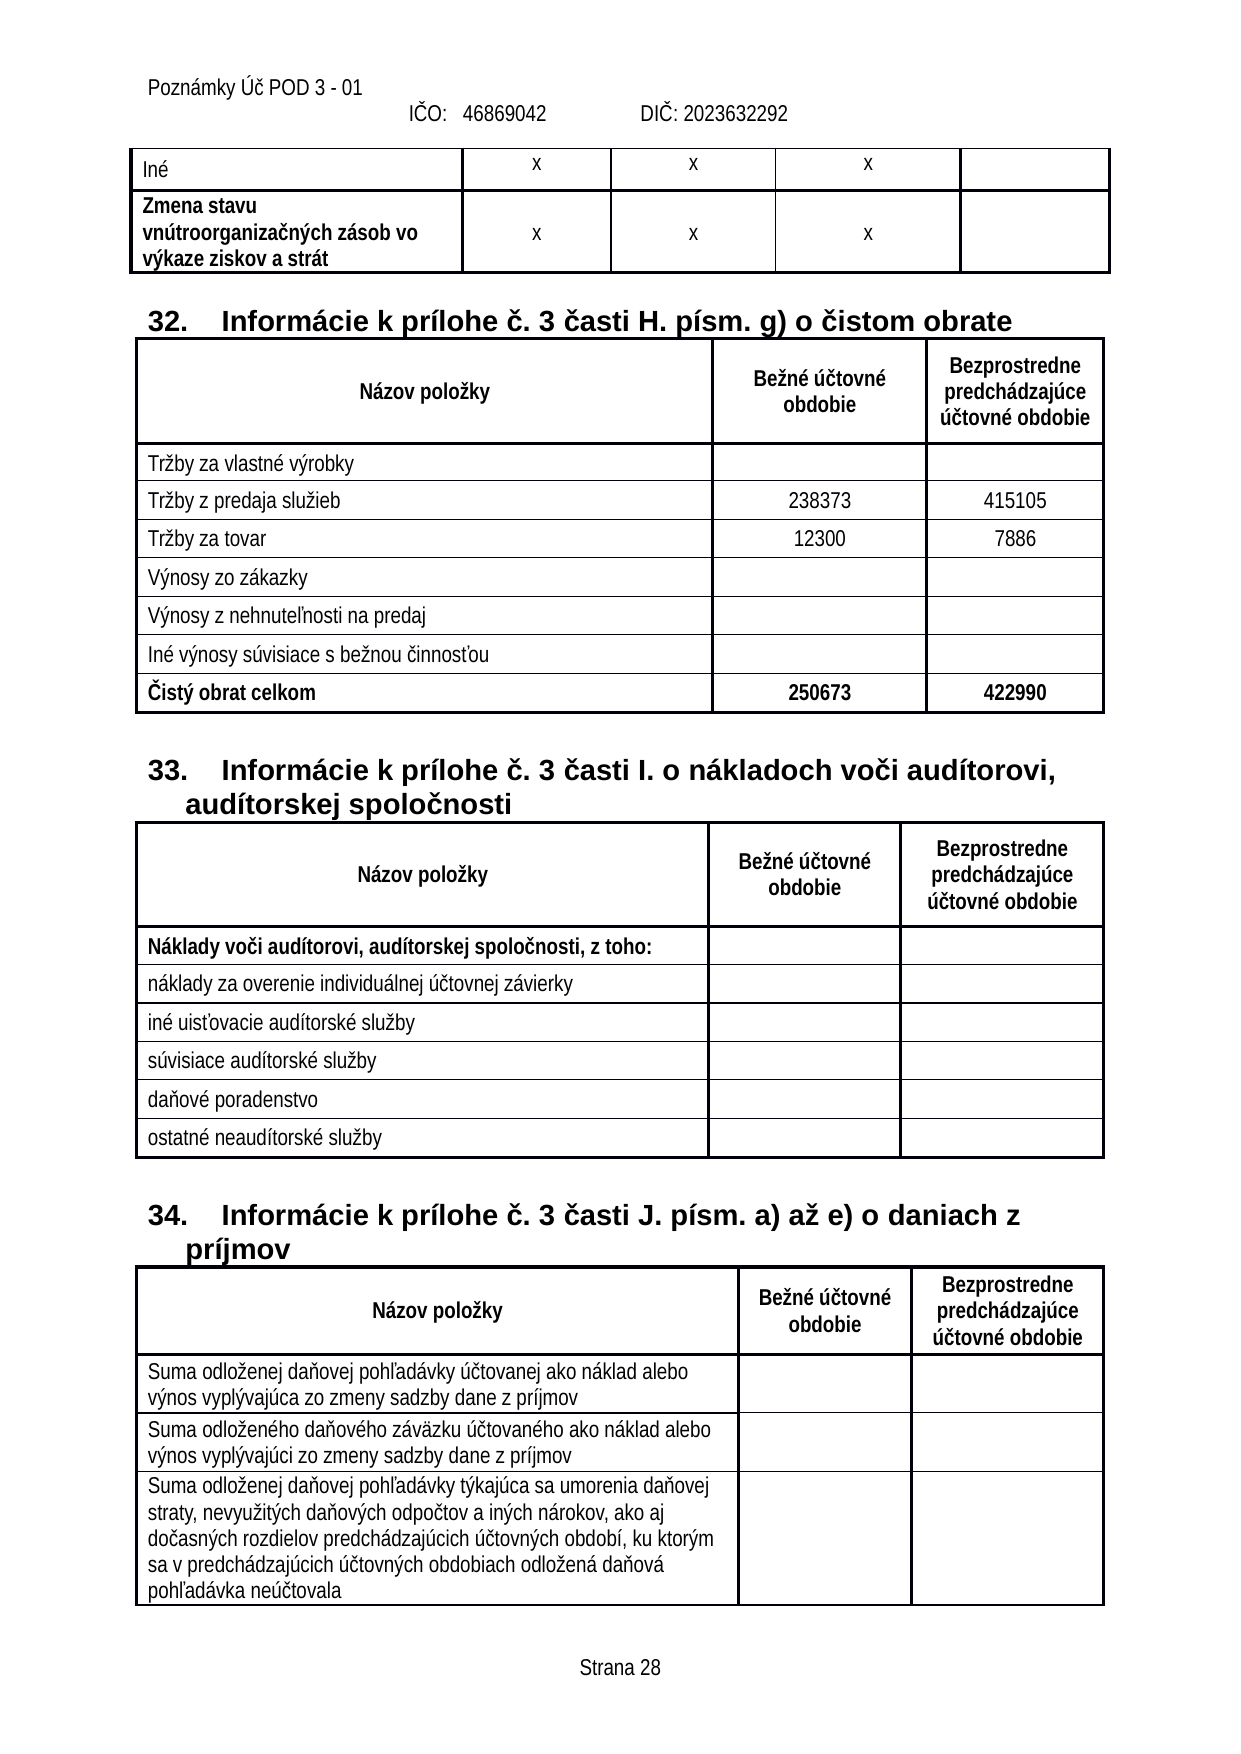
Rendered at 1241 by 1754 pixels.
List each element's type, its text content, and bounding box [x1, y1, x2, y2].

table_cell [928, 445, 1102, 480]
table_cell 422990 [928, 674, 1102, 711]
table_cell 238373 [714, 481, 925, 519]
table_cell [710, 1004, 899, 1041]
table_header Bezprostredne predchádzajúce účtovné obdobie [913, 1269, 1102, 1353]
table_cell x [464, 192, 610, 271]
table_cell daňové poradenstvo [138, 1080, 707, 1117]
table_cell Zmena stavu vnútroorganizačných zásob vo výkaze ziskov a strát [133, 192, 461, 271]
table_cell Suma odloženej daňovej pohľadávky účtovanej ako náklad alebo výnos vyplývajúca zo zmeny sadzby dane z príjmov [138, 1356, 737, 1412]
title Informácie k prílohe č. 3 časti H. písm. g) o čistom obrate [148, 304, 1092, 337]
table_cell [710, 965, 899, 1002]
table_header Bežné účtovné obdobie [714, 340, 925, 442]
table_cell 415105 [928, 481, 1102, 519]
table_cell iné uisťovacie audítorské služby [138, 1004, 707, 1041]
table_cell Iné [133, 149, 461, 189]
table_cell Čistý obrat celkom [138, 674, 711, 711]
table_cell [710, 1080, 899, 1117]
table_cell náklady za overenie individuálnej účtovnej závierky [138, 965, 707, 1002]
table_cell [928, 558, 1102, 596]
title Informácie k prílohe č. 3 časti I. o nákladoch voči audítorovi, audítorskej spoločnosti [148, 753, 1092, 821]
table_cell [962, 149, 1108, 189]
table_cell [913, 1472, 1102, 1604]
table_cell Tržby z predaja služieb [138, 481, 711, 519]
table_cell [740, 1356, 910, 1412]
table_header Bezprostredne predchádzajúce účtovné obdobie [928, 340, 1102, 442]
table_cell [962, 192, 1108, 271]
table_cell 250673 [714, 674, 925, 711]
table_cell [902, 928, 1102, 964]
table_cell Výnosy zo zákazky [138, 558, 711, 596]
table_cell [913, 1356, 1102, 1412]
table_cell [928, 635, 1102, 672]
table_cell [714, 597, 925, 634]
table_cell Výnosy z nehnuteľnosti na predaj [138, 597, 711, 634]
table_header Názov položky [138, 1269, 737, 1353]
table_header Bežné účtovné obdobie [710, 824, 899, 925]
table_cell [902, 1004, 1102, 1041]
table_cell [902, 1119, 1102, 1156]
table_cell x [612, 192, 775, 271]
table_cell Suma odloženého daňového záväzku účtovaného ako náklad alebo výnos vyplývajúci zo zmeny sadzby dane z príjmov [138, 1414, 737, 1471]
table_header Názov položky [138, 340, 711, 442]
table_cell [928, 597, 1102, 634]
table_cell [913, 1413, 1102, 1471]
table_header Bezprostredne predchádzajúce účtovné obdobie [902, 824, 1102, 925]
table_cell [714, 635, 925, 672]
table_cell [902, 1042, 1102, 1079]
table_cell 12300 [714, 520, 925, 557]
table_cell x [464, 149, 610, 189]
table_cell x [776, 149, 959, 189]
table_cell Tržby za vlastné výrobky [138, 445, 711, 480]
table_cell [902, 965, 1102, 1002]
table_cell ostatné neaudítorské služby [138, 1119, 707, 1156]
title Informácie k prílohe č. 3 časti J. písm. a) až e) o daniach z príjmov [148, 1198, 1092, 1265]
table_cell 7886 [928, 520, 1102, 557]
table_cell [714, 558, 925, 596]
table_cell [740, 1472, 910, 1604]
table_cell [710, 928, 899, 964]
table_cell x [612, 149, 775, 189]
table_cell [902, 1080, 1102, 1117]
table_cell [714, 445, 925, 480]
table_cell x [776, 192, 959, 271]
table_cell Tržby za tovar [138, 520, 711, 557]
table_cell [710, 1119, 899, 1156]
table_cell súvisiace audítorské služby [138, 1042, 707, 1079]
table_cell Iné výnosy súvisiace s bežnou činnosťou [138, 635, 711, 672]
table_header Bežné účtovné obdobie [740, 1269, 910, 1353]
table_cell [710, 1042, 899, 1079]
table_cell [740, 1413, 910, 1471]
table_cell Náklady voči audítorovi, audítorskej spoločnosti, z toho: [138, 928, 707, 964]
table_header Názov položky [138, 824, 707, 925]
table_cell Suma odloženej daňovej pohľadávky týkajúca sa umorenia daňovej straty, nevyužitých daňových odpočtov a iných nárokov, ako aj dočasných rozdielov predchádzajúcich účtovných období, ku ktorým sa v predchádzajúcich účtovných obdobiach odložená daňová pohľadávka neúčtovala [138, 1472, 737, 1604]
